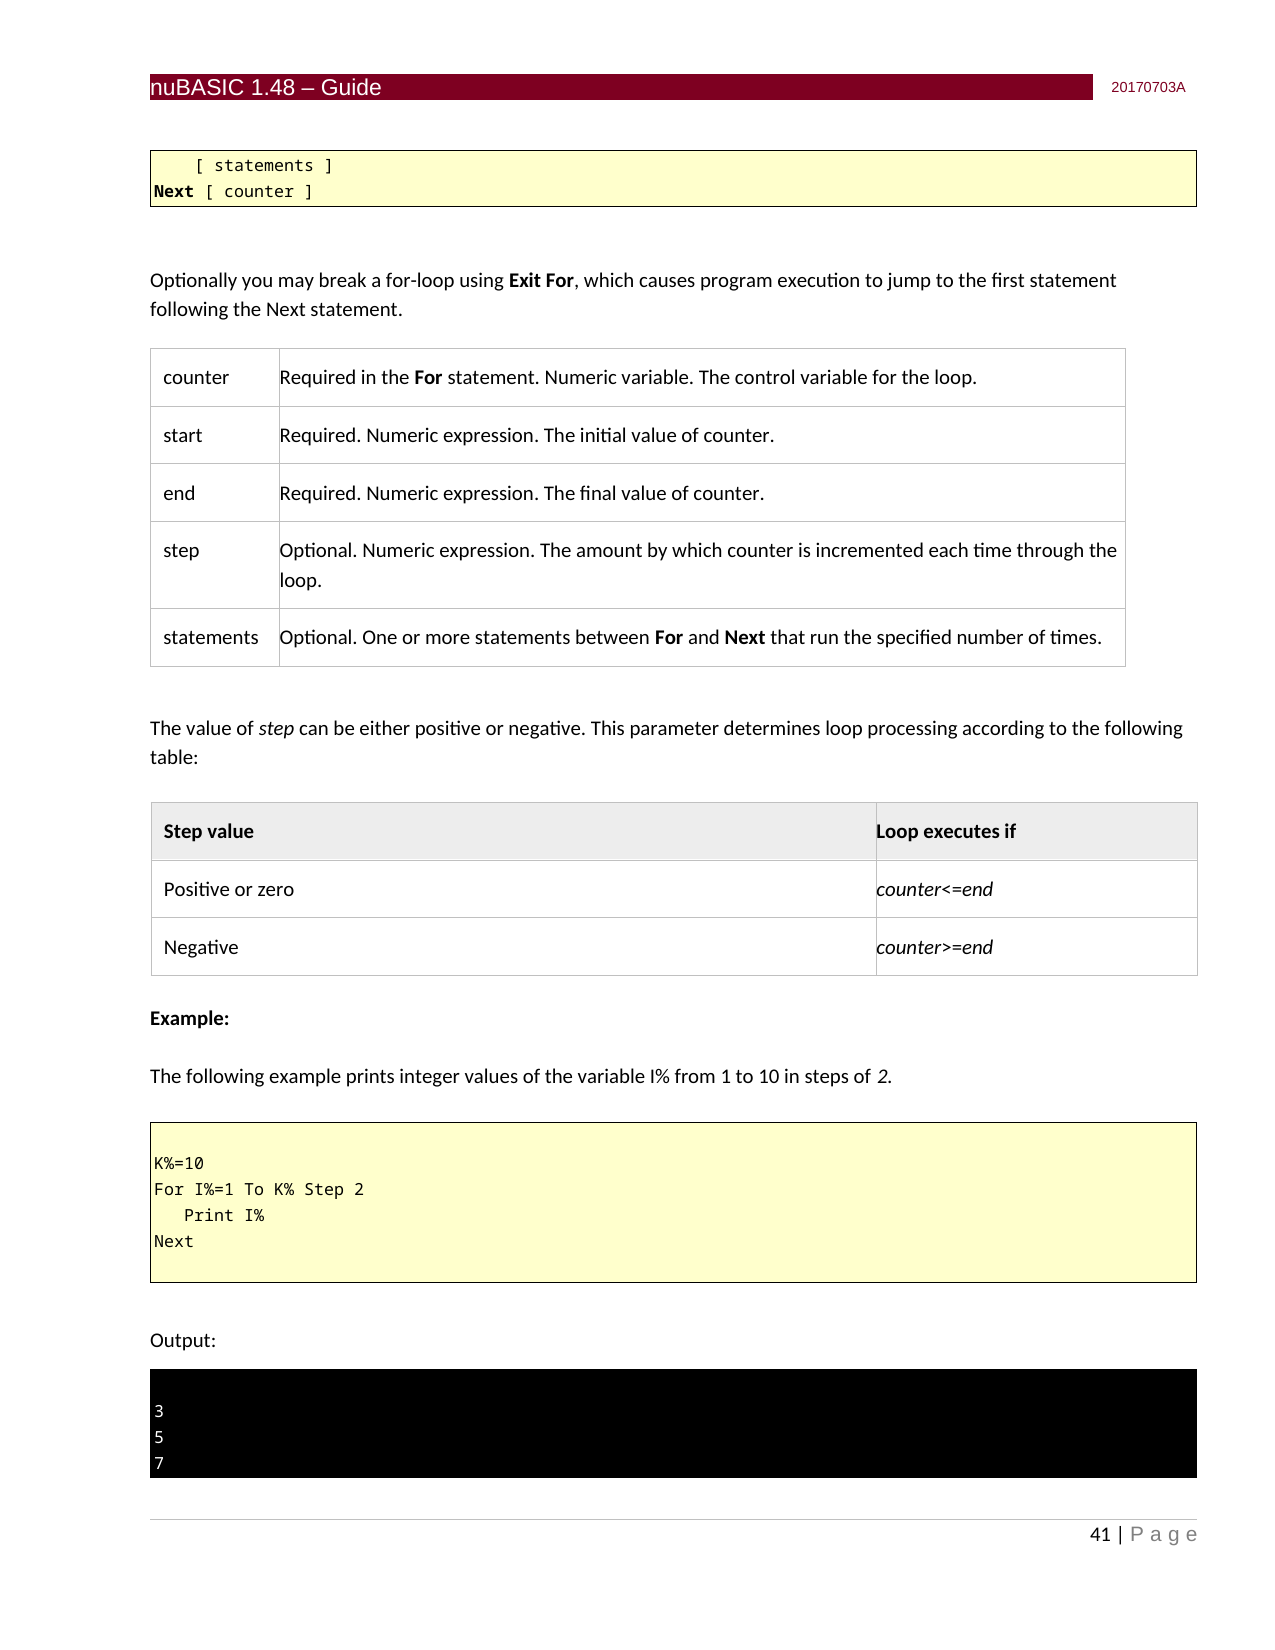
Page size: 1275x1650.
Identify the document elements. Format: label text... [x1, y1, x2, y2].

table_cell statements [151, 609, 279, 666]
table_cell counter>=end [877, 918, 1197, 975]
table_cell step [151, 522, 279, 608]
table_header Step value [152, 803, 876, 859]
list 7 [151, 1447, 1196, 1477]
text Output: [150, 1328, 1197, 1353]
list [ statements ] [151, 151, 1196, 176]
table_cell Negative [152, 918, 876, 975]
table_cell Optional. Numeric expression. The amount by which counter is incremented each time through the loop. [280, 522, 1125, 608]
table_cell counter<=end [877, 861, 1197, 917]
list 3 [151, 1395, 1196, 1421]
table_cell Optional. One or more statements between For and Next that run the specified number of times. [280, 609, 1125, 666]
table_cell Positive or zero [152, 861, 876, 917]
text The following example prints integer values of the variable I% from 1 to 10 in steps of 2. [150, 1063, 1197, 1089]
text Optionally you may break a for-loop using Exit For, which causes program execution to jump to the first statement following the Next statement. [150, 267, 1197, 321]
table_cell end [151, 464, 279, 521]
table_cell Required. Numeric expression. The final value of counter. [280, 464, 1125, 521]
text Example: [150, 1005, 1197, 1031]
table_cell Required. Numeric expression. The initial value of counter. [280, 407, 1125, 463]
table_cell start [151, 407, 279, 463]
list Next [151, 1226, 1196, 1252]
list 5 [151, 1421, 1196, 1447]
list Next [ counter ] [151, 176, 1196, 206]
table_header Required in the For statement. Numeric variable. The control variable for the loop. [280, 349, 1125, 406]
text The value of step can be either positive or negative. This parameter determines loop processing according to the following table: [150, 686, 1197, 770]
list Print I% [151, 1200, 1196, 1226]
list For I%=1 To K% Step 2 [151, 1174, 1196, 1200]
list K%=10 [151, 1148, 1196, 1174]
table_header Loop executes if [877, 803, 1197, 859]
table_header counter [151, 349, 279, 406]
